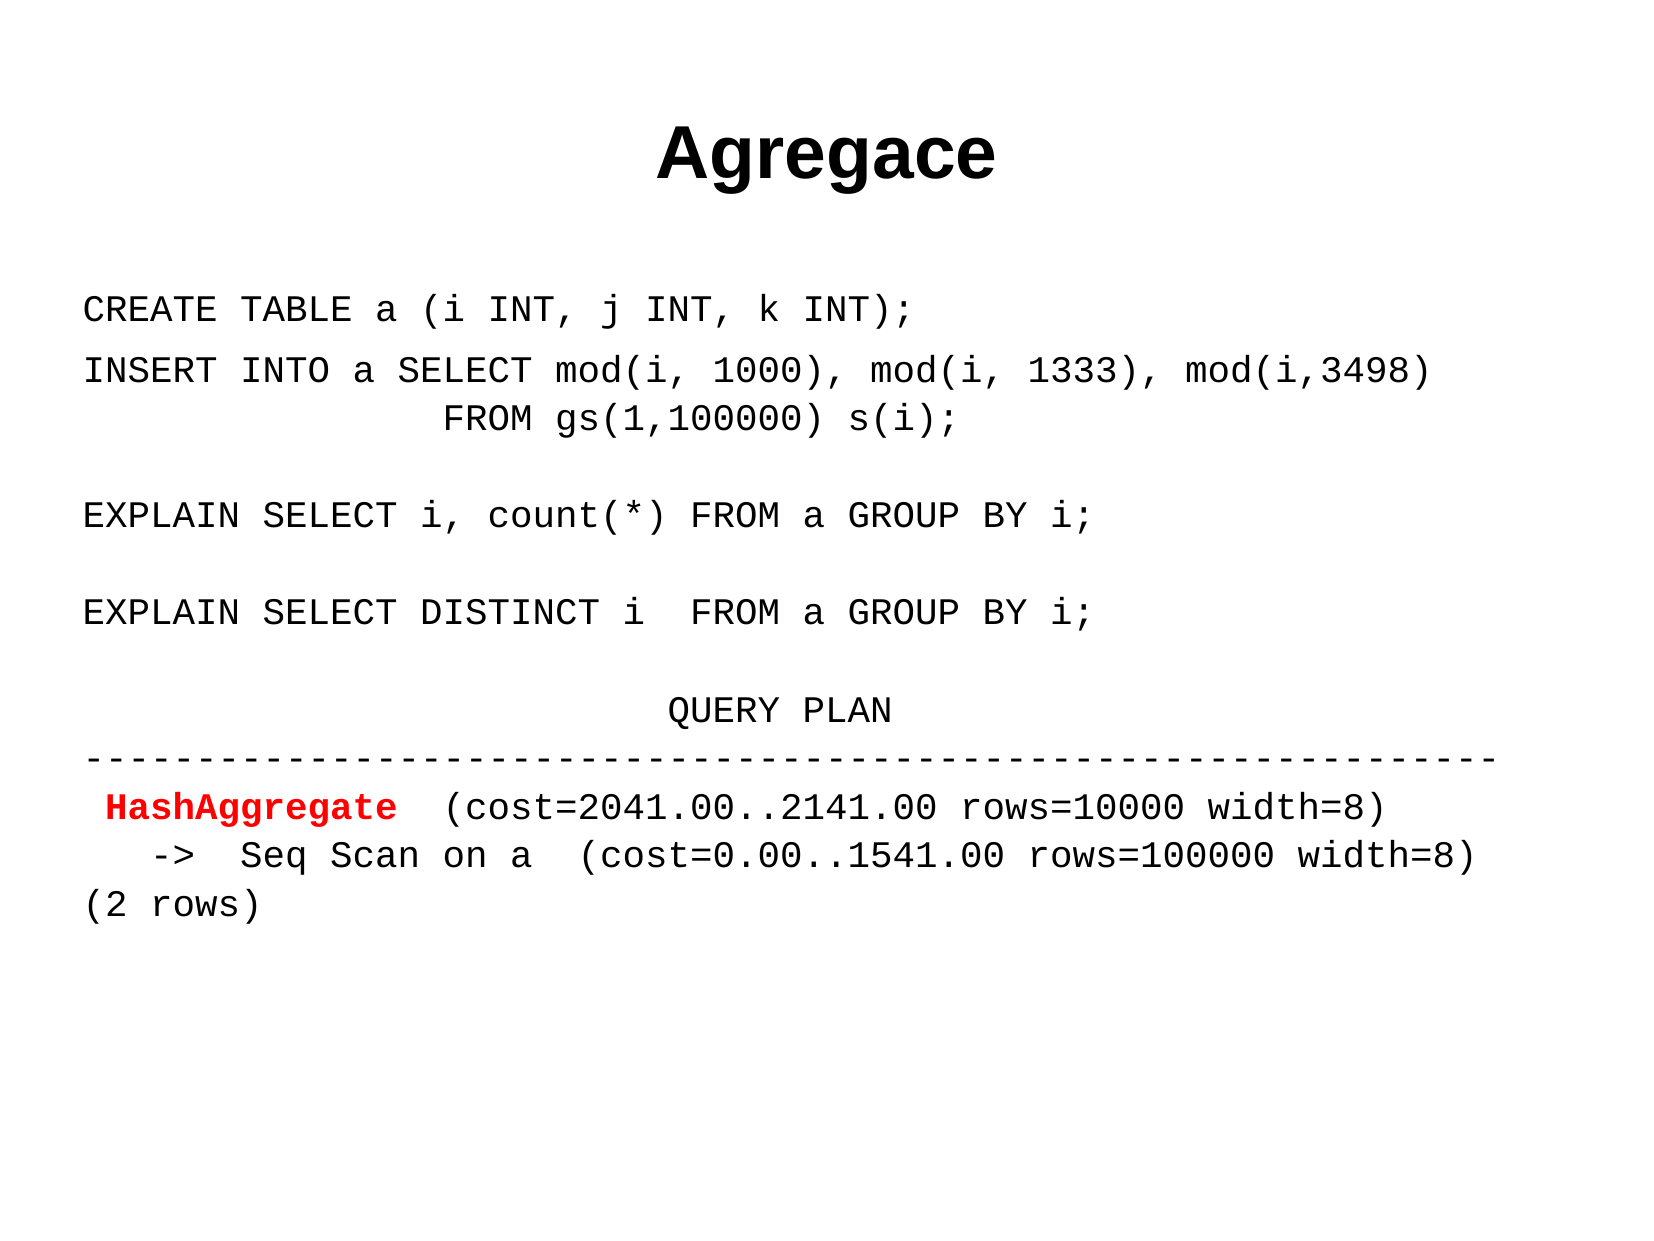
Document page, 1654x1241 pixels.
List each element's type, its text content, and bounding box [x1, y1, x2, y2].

list CREATE TABLE a (i INT, j INT, k INT); INSERT INTO a SELECT mod(i, 1000), mod(i, 1333), mod(i,3498) FROM gs(1,100000) s(i); EXPLAIN SELECT i, count(*) FROM a GROUP BY i; EXPLAIN SELECT DISTINCT i FROM a GROUP BY i; QUERY PLAN --------------------------------------------------------------- HashAggregate (cost=2041.00..2141.00 rows=10000 width=8) -> Seq Scan on a (cost=0.00..1541.00 rows=100000 width=8) (2 rows) [82, 290, 1538, 1156]
title Agregace [82, 49, 1571, 257]
